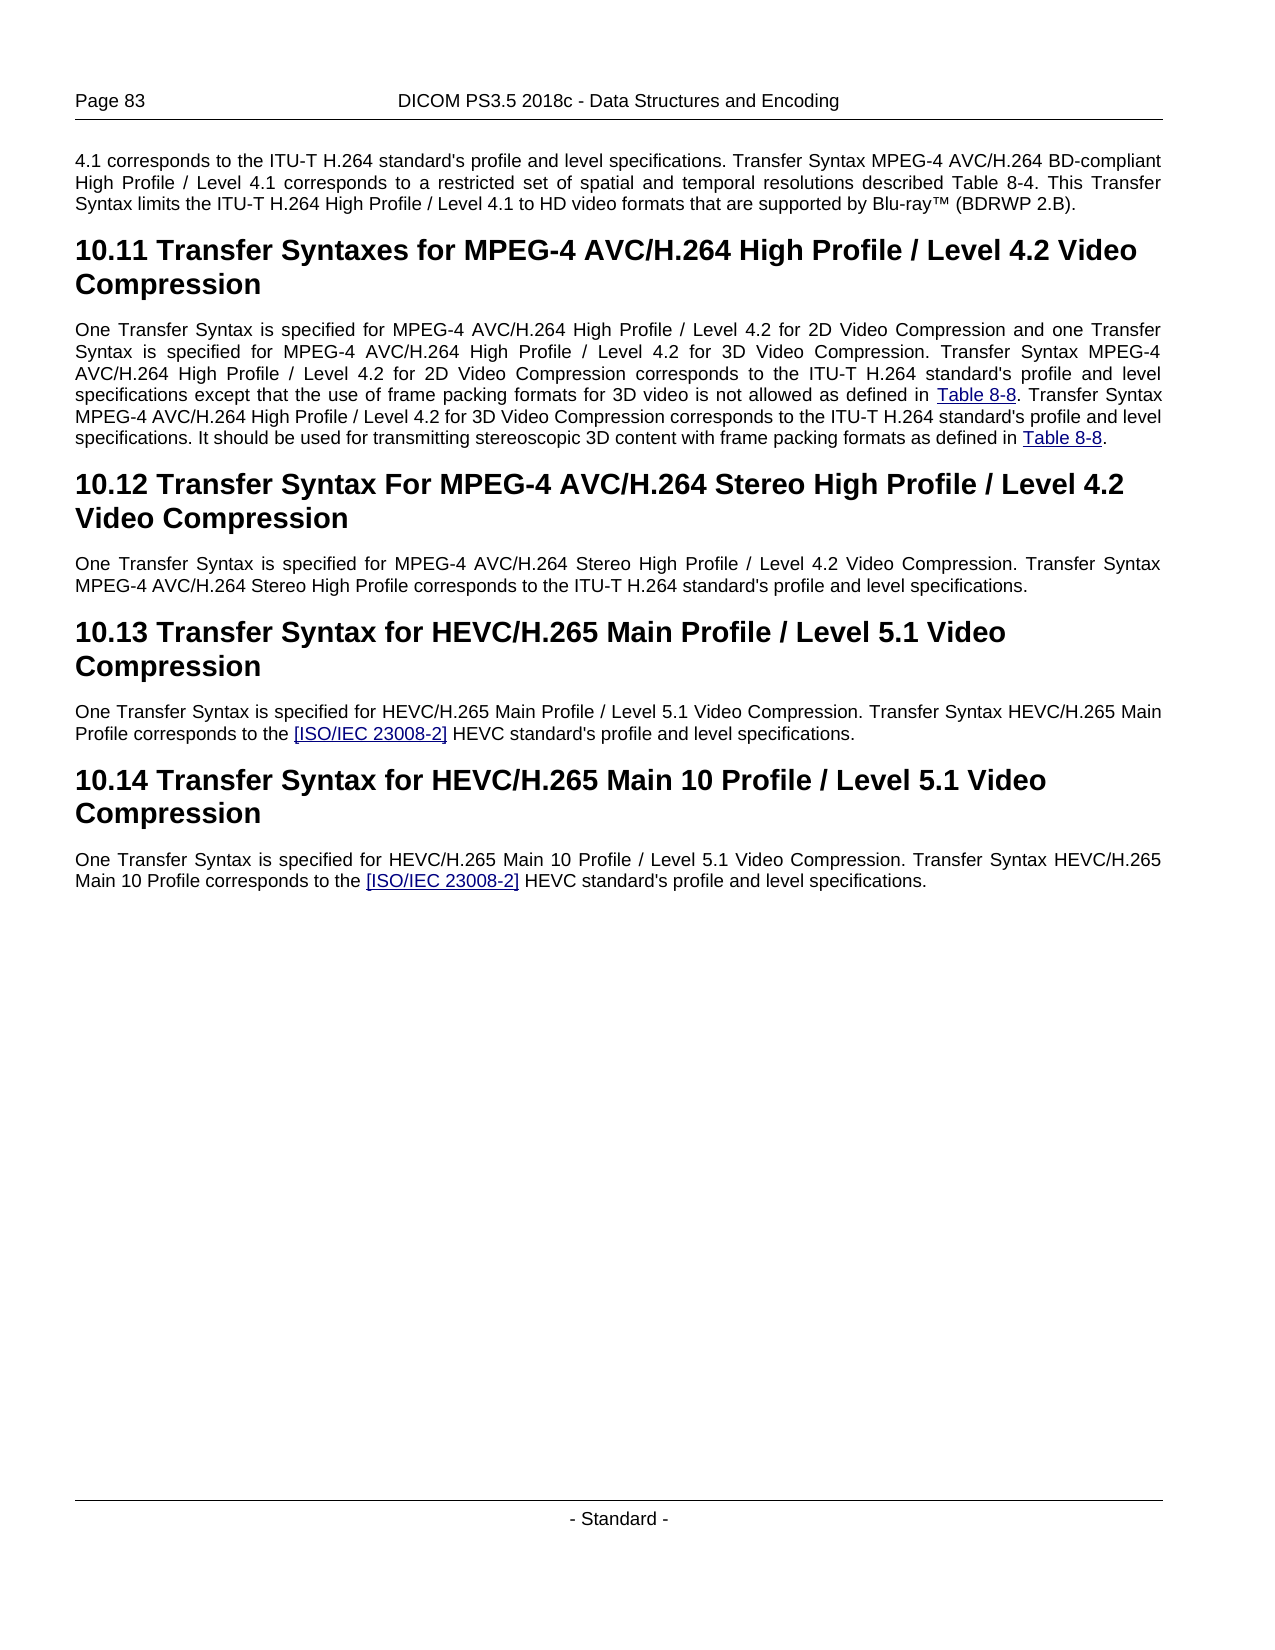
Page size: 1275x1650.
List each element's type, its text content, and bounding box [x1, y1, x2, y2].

text 4.1 corresponds to the ITU-T H.264 standard's profile and level specifications. Transfer Syntax MPEG-4 AVC/H.264 BD-compliant High Profile / Level 4.1 corresponds to a restricted set of spatial and temporal resolutions described Table 8-4. This Transfer Syntax limits the ITU-T H.264 High Profile / Level 4.1 to HD video formats that are supported by Blu-ray™ (BDRWP 2.B). [75, 150, 1162, 215]
text One Transfer Syntax is specified for MPEG-4 AVC/H.264 Stereo High Profile / Level 4.2 Video Compression. Transfer Syntax MPEG-4 AVC/H.264 Stereo High Profile corresponds to the ITU-T H.264 standard's profile and level specifications. [75, 553, 1162, 596]
text One Transfer Syntax is specified for HEVC/H.265 Main 10 Profile / Level 5.1 Video Compression. Transfer Syntax HEVC/H.265 Main 10 Profile corresponds to the [ISO/IEC 23008-2] HEVC standard's profile and level specifications. [75, 849, 1162, 892]
text One Transfer Syntax is specified for HEVC/H.265 Main Profile / Level 5.1 Video Compression. Transfer Syntax HEVC/H.265 Main Profile corresponds to the [ISO/IEC 23008-2] HEVC standard's profile and level specifications. [75, 701, 1162, 744]
text 10.11 Transfer Syntaxes for MPEG-4 AVC/H.264 High Profile / Level 4.2 Video Compression [75, 233, 1162, 301]
text 10.12 Transfer Syntax For MPEG-4 AVC/H.264 Stereo High Profile / Level 4.2 Video Compression [75, 467, 1162, 534]
text 10.13 Transfer Syntax for HEVC/H.265 Main Profile / Level 5.1 Video Compression [75, 615, 1162, 682]
text One Transfer Syntax is specified for MPEG-4 AVC/H.264 High Profile / Level 4.2 for 2D Video Compression and one Transfer Syntax is specified for MPEG-4 AVC/H.264 High Profile / Level 4.2 for 3D Video Compression. Transfer Syntax MPEG-4 AVC/H.264 High Profile / Level 4.2 for 2D Video Compression corresponds to the ITU-T H.264 standard's profile and level specifications except that the use of frame packing formats for 3D video is not allowed as defined in Table 8-8. Transfer Syntax MPEG-4 AVC/H.264 High Profile / Level 4.2 for 3D Video Compression corresponds to the ITU-T H.264 standard's profile and level specifications. It should be used for transmitting stereoscopic 3D content with frame packing formats as defined in Table 8-8. [75, 319, 1162, 449]
text 10.14 Transfer Syntax for HEVC/H.265 Main 10 Profile / Level 5.1 Video Compression [75, 763, 1162, 830]
